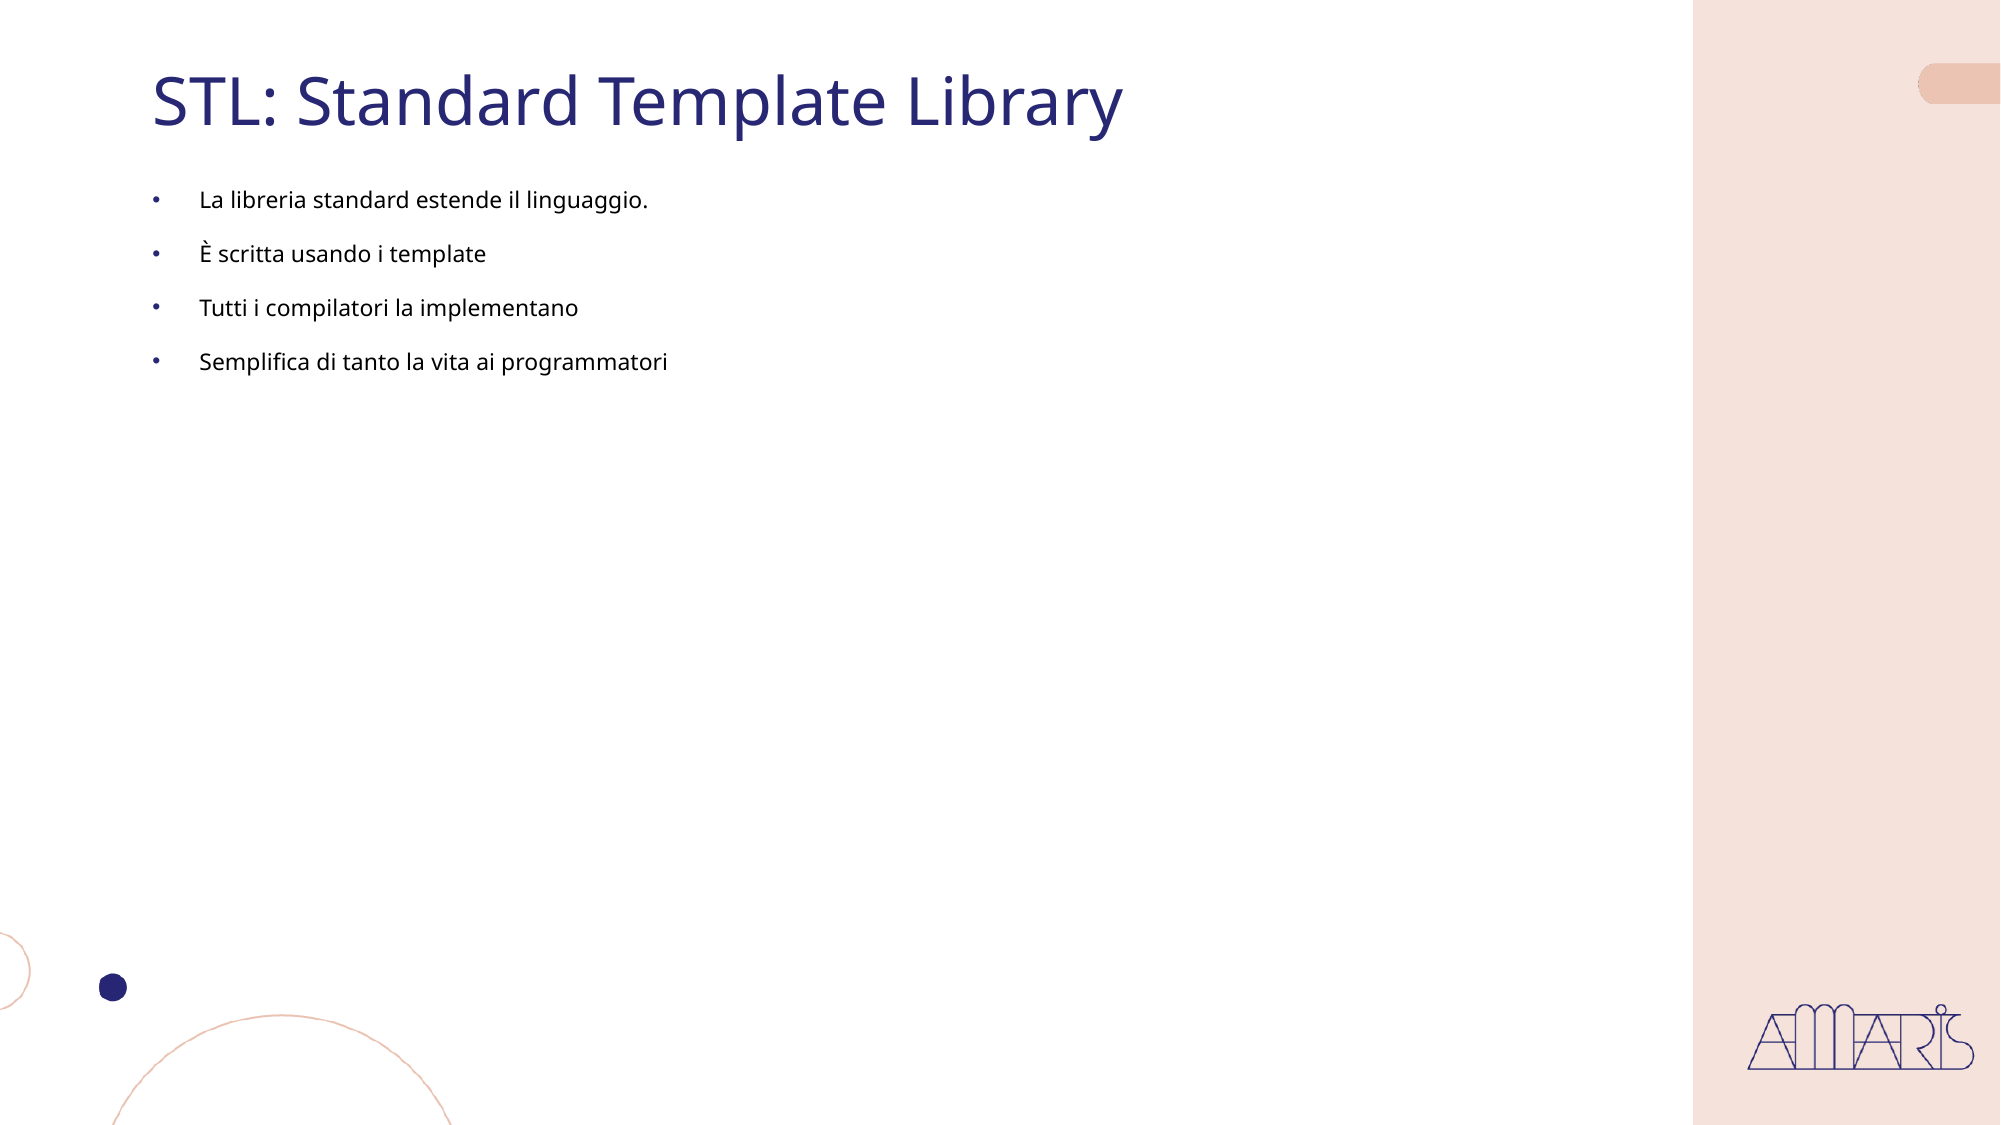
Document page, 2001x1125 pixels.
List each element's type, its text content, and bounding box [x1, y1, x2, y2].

text_box La libreria standard estende il linguaggio. È scritta usando i template Tutti i compilatori la implementano Semplifica di tanto la vita ai programmatori [137, 172, 1574, 382]
title STL: Standard Template Library [137, 59, 1577, 148]
